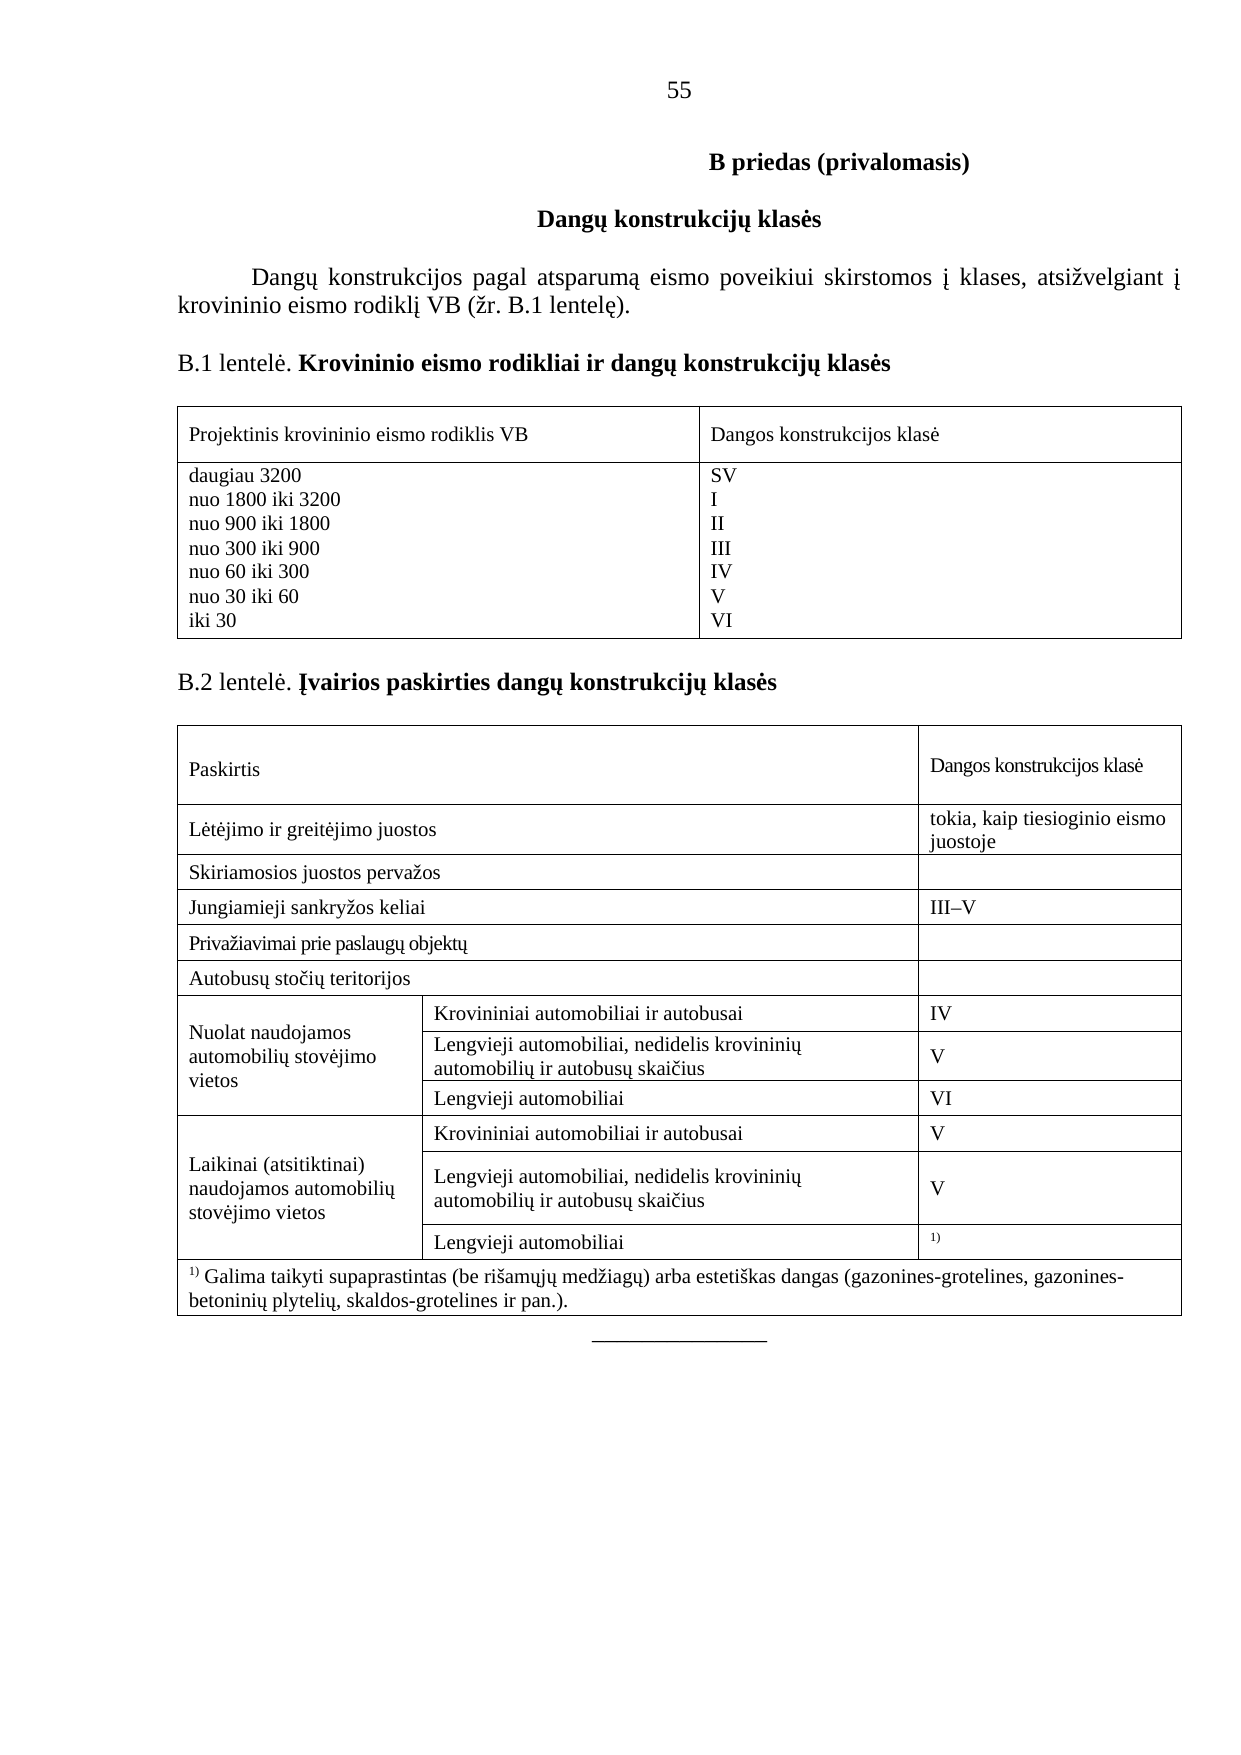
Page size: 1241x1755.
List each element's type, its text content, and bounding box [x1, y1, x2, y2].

table_cell Lengvieji automobiliai, nedidelis krovininių automobilių ir autobusų skaičius [423, 1032, 918, 1080]
table_cell VI [919, 1081, 1181, 1115]
table_cell tokia, kaip tiesioginio eismo juostoje [919, 805, 1181, 853]
table_cell Privažiavimai prie paslaugų objektų [178, 925, 918, 960]
text B.2 lentelė. Įvairios paskirties dangų konstrukcijų klasės [177, 667, 1181, 696]
table_cell Lėtėjimo ir greitėjimo juostos [178, 805, 918, 853]
table_cell IV [919, 996, 1181, 1031]
table_cell Lengvieji automobiliai, nedidelis krovininių automobilių ir autobusų skaičius [423, 1152, 918, 1223]
text ______________ [177, 1316, 1181, 1345]
table_cell Lengvieji automobiliai [423, 1225, 918, 1259]
table_header Projektinis krovininio eismo rodiklis VB [178, 407, 699, 462]
table_cell Autobusų stočių teritorijos [178, 961, 918, 995]
table_cell V [919, 1152, 1181, 1223]
table_cell [919, 961, 1181, 995]
table_header Dangos konstrukcijos klasė [700, 407, 1181, 462]
text B.1 lentelė. Krovininio eismo rodikliai ir dangų konstrukcijų klasės [177, 348, 1181, 377]
text B priedas (privalomasis) [177, 147, 1181, 176]
table_cell Nuolat naudojamos automobilių stovėjimo vietos [178, 996, 422, 1115]
table_cell Krovininiai automobiliai ir autobusai [423, 1116, 918, 1151]
table_header Paskirtis [178, 726, 918, 804]
table_cell [919, 925, 1181, 960]
table_cell Krovininiai automobiliai ir autobusai [423, 996, 918, 1031]
table_cell Lengvieji automobiliai [423, 1081, 918, 1115]
table_cell Laikinai (atsitiktinai) naudojamos automobilių stovėjimo vietos [178, 1116, 422, 1259]
table_cell 1) [919, 1225, 1181, 1259]
table_header Dangos konstrukcijos klasė [919, 726, 1181, 804]
text Dangų konstrukcijų klasės [177, 204, 1181, 233]
table_cell [919, 855, 1181, 889]
table_cell 1) Galima taikyti supaprastintas (be rišamųjų medžiagų) arba estetiškas dangas (gazonines-grotelines, gazonines-betoninių plytelių, skaldos-grotelines ir pan.). [178, 1260, 1181, 1315]
table_cell V [919, 1032, 1181, 1080]
table_cell Jungiamieji sankryžos keliai [178, 890, 918, 924]
text Dangų konstrukcijos pagal atsparumą eismo poveikiui skirstomos į klases, atsižvelgiant į krovininio eismo rodiklį VB (žr. B.1 lentelę). [177, 262, 1181, 319]
table_cell daugiau 3200 nuo 1800 iki 3200 nuo 900 iki 1800 nuo 300 iki 900 nuo 60 iki 300 nuo 30 iki 60 iki 30 [178, 463, 699, 637]
table_cell Skiriamosios juostos pervažos [178, 855, 918, 889]
table_cell V [919, 1116, 1181, 1151]
table_cell III–V [919, 890, 1181, 924]
table_cell SV I II III IV V VI [700, 463, 1181, 637]
